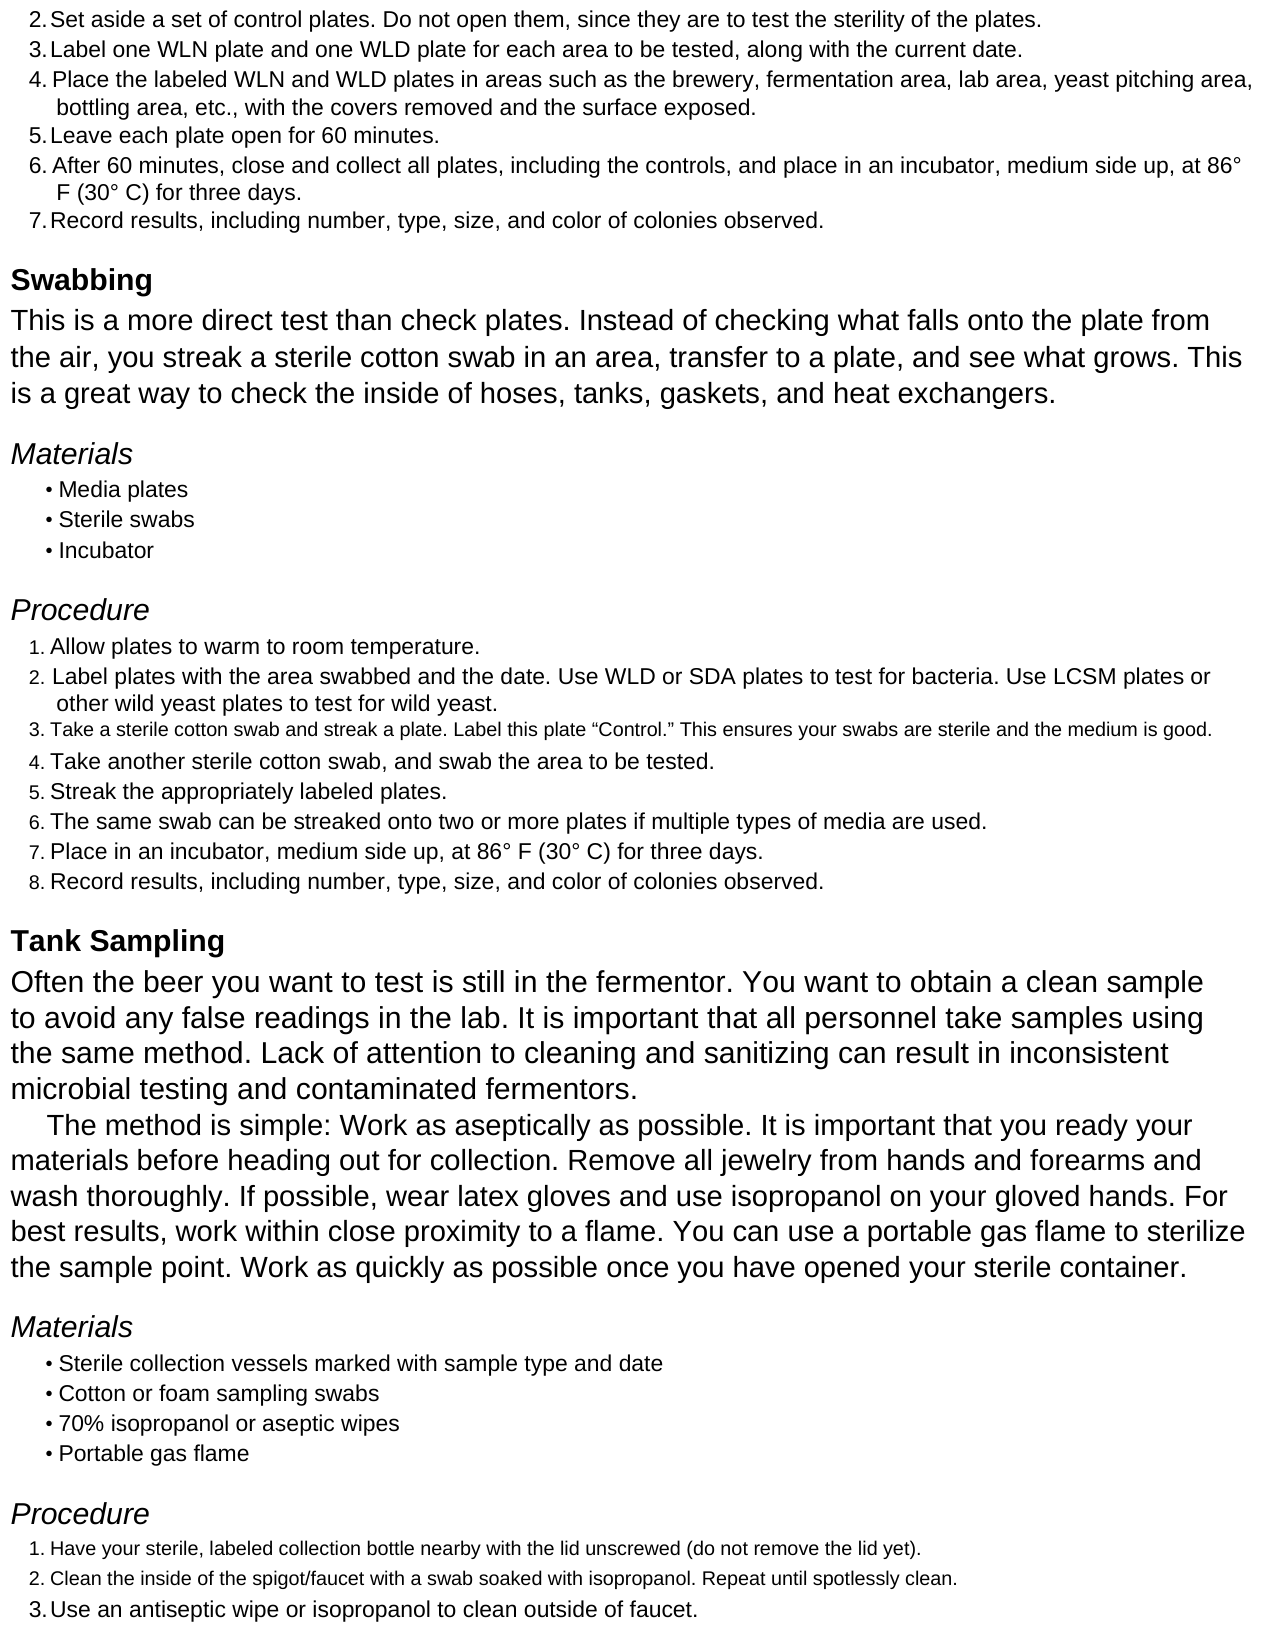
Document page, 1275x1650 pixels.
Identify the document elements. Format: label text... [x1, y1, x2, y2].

list Cotton or foam sampling swabs [45, 1380, 1264, 1406]
list Place the labeled WLN and WLD plates in areas such as the brewery, fermentation area, lab area, yeast pitching area, bottling area, etc., with the covers removed and the surface exposed. [28, 66, 1258, 120]
list Label one WLN plate and one WLD plate for each area to be tested, along with the current date. [28, 36, 1264, 63]
list Label plates with the area swabbed and the date. Use WLD or SDA plates to test for bacteria. Use LCSM plates or other wild yeast plates to test for wild yeast. [28, 663, 1221, 717]
list Media plates [45, 476, 1264, 503]
list Allow plates to warm to room temperature. [28, 633, 1264, 659]
list Streak the appropriately labeled plates. [28, 778, 1264, 804]
text Tank Sampling [10, 923, 1264, 958]
list Set aside a set of control plates. Do not open them, since they are to test the sterility of the plates. [28, 6, 1264, 33]
list Have your sterile, labeled collection bottle nearby with the lid unscrewed (do not remove the lid yet). [28, 1536, 1264, 1559]
list Place in an incubator, medium side up, at 86° F (30° C) for three days. [28, 838, 1264, 864]
list Take another sterile cotton swab, and swab the area to be tested. [28, 748, 1264, 774]
list Clean the inside of the spigot/faucet with a swab soaked with isopropanol. Repeat until spotlessly clean. [28, 1566, 1264, 1589]
text Materials [10, 436, 1264, 471]
text Materials [10, 1309, 1264, 1344]
list Record results, including number, type, size, and color of colonies observed. [28, 207, 1264, 233]
text Procedure [10, 592, 1264, 627]
list Take a sterile cotton swab and streak a plate. Label this plate “Control.” This ensures your swabs are sterile and the medium is good. [28, 718, 1264, 741]
list Use an antiseptic wipe or isopropanol to clean outside of faucet. [28, 1596, 1264, 1623]
list The same swab can be streaked onto two or more plates if multiple types of media are used. [28, 808, 1264, 834]
list After 60 minutes, close and collect all plates, including the controls, and place in an incubator, medium side up, at 86° F (30° C) for three days. [28, 152, 1244, 206]
list 70% isopropanol or aseptic wipes [45, 1410, 1264, 1437]
list Sterile swabs [45, 506, 1264, 533]
list Incubator [45, 537, 1264, 563]
text Swabbing [10, 262, 1264, 297]
text This is a more direct test than check plates. Instead of checking what falls onto the plate from the air, you streak a sterile cotton swab in an area, transfer to a plate, and see what grows. This is a great way to check the inside of hoses, tanks, gaskets, and heat exchangers. [10, 303, 1248, 410]
list Portable gas flame [45, 1440, 1264, 1467]
text Procedure [10, 1496, 1264, 1531]
list Sterile collection vessels marked with sample type and date [45, 1350, 1264, 1376]
list Leave each plate open for 60 minutes. [28, 122, 1264, 148]
text Often the beer you want to test is still in the fermentor. You want to obtain a clean sample to avoid any false readings in the lab. It is important that all personnel take samples using the same method. Lack of attention to cleaning and sanitizing can result in inconsistent microbial testing and contaminated fermentors. [10, 964, 1219, 1105]
text The method is simple: Work as aseptically as possible. It is important that you ready your materials before heading out for collection. Remove all jewelry from hands and forearms and wash thoroughly. If possible, wear latex gloves and use isopropanol on your gloved hands. For best results, work within close proximity to a flame. You can use a portable gas flame to sterilize the sample point. Work as quickly as possible once you have opened your sterile container. [10, 1108, 1264, 1283]
list Record results, including number, type, size, and color of colonies observed. [28, 868, 1264, 894]
